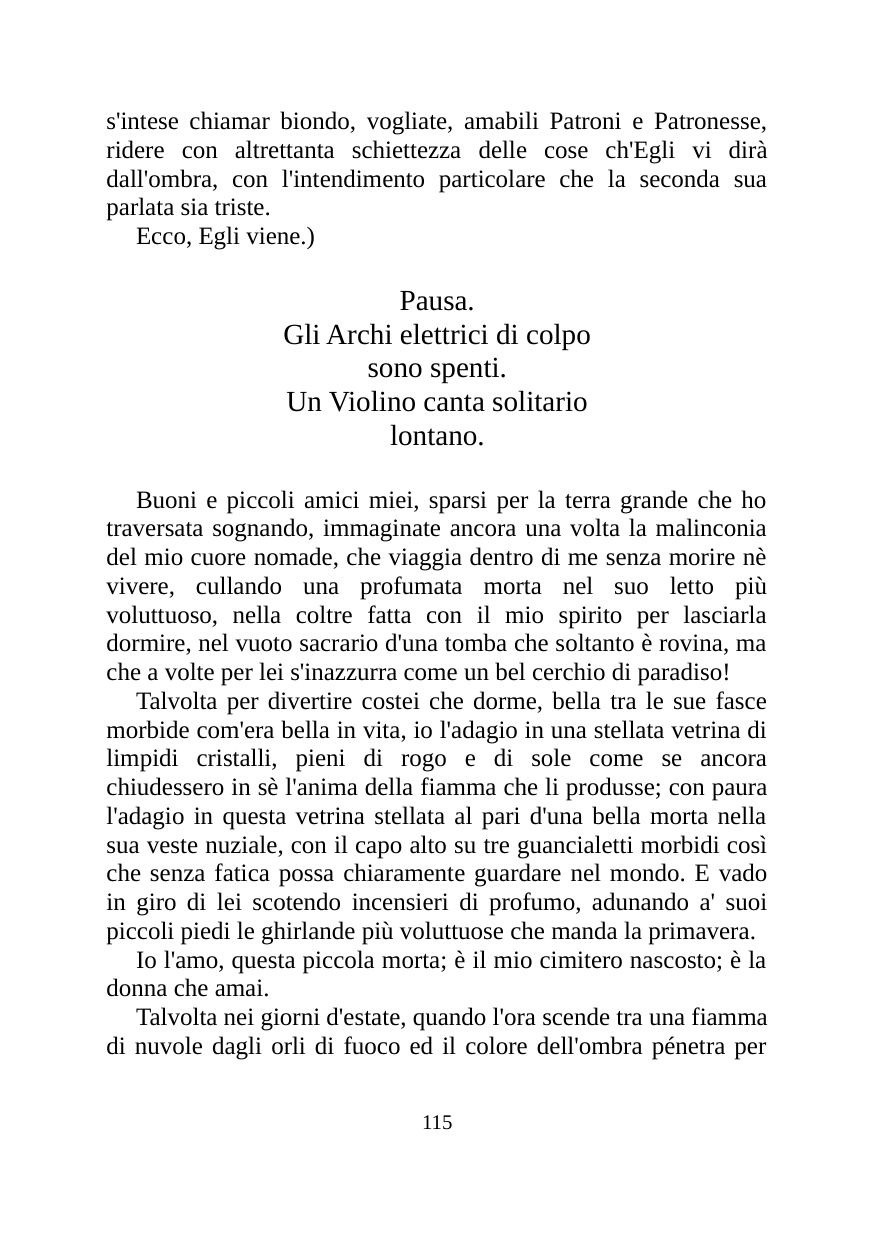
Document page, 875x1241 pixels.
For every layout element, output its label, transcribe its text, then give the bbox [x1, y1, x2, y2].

text Talvolta nei giorni d'estate, quando l'ora scende tra una fiamma di nuvole dagli orli di fuoco ed il colore dell'ombra pénetra per [106, 1002, 768, 1060]
text Buoni e piccoli amici miei, sparsi per la terra grande che ho traversata sognando, immaginate ancora una volta la malinconia del mio cuore nomade, che viaggia dentro di me senza morire nè vivere, cullando una profumata morta nel suo letto più voluttuoso, nella coltre fatta con il mio spirito per lasciarla dormire, nel vuoto sacrario d'una tomba che soltanto è rovina, ma che a volte per lei s'inazzurra come un bel cerchio di paradiso! [106, 485, 768, 686]
text Ecco, Egli viene.) [106, 221, 768, 250]
text Un Violino canta solitario [106, 384, 768, 418]
text sono spenti. [106, 351, 768, 384]
text s'intese chiamar biondo, vogliate, amabili Patroni e Patronesse, ridere con altrettanta schiettezza delle cose ch'Egli vi dirà dall'ombra, con l'intendimento particolare che la seconda sua parlata sia triste. [106, 106, 768, 221]
text Gli Archi elettrici di colpo [106, 317, 768, 351]
text Pausa. [106, 283, 768, 317]
text Io l'amo, questa piccola morta; è il mio cimitero nascosto; è la donna che amai. [106, 945, 768, 1002]
text Talvolta per divertire costei che dorme, bella tra le sue fasce morbide com'era bella in vita, io l'adagio in una stellata vetrina di limpidi cristalli, pieni di rogo e di sole come se ancora chiudessero in sè l'anima della fiamma che li produsse; con paura l'adagio in questa vetrina stellata al pari d'una bella morta nella sua veste nuziale, con il capo alto su tre guancialetti morbidi così che senza fatica possa chiaramente guardare nel mondo. E vado in giro di lei scotendo incensieri di profumo, adunando a' suoi piccoli piedi le ghirlande più voluttuose che manda la primavera. [106, 686, 768, 945]
text lontano. [106, 418, 768, 451]
